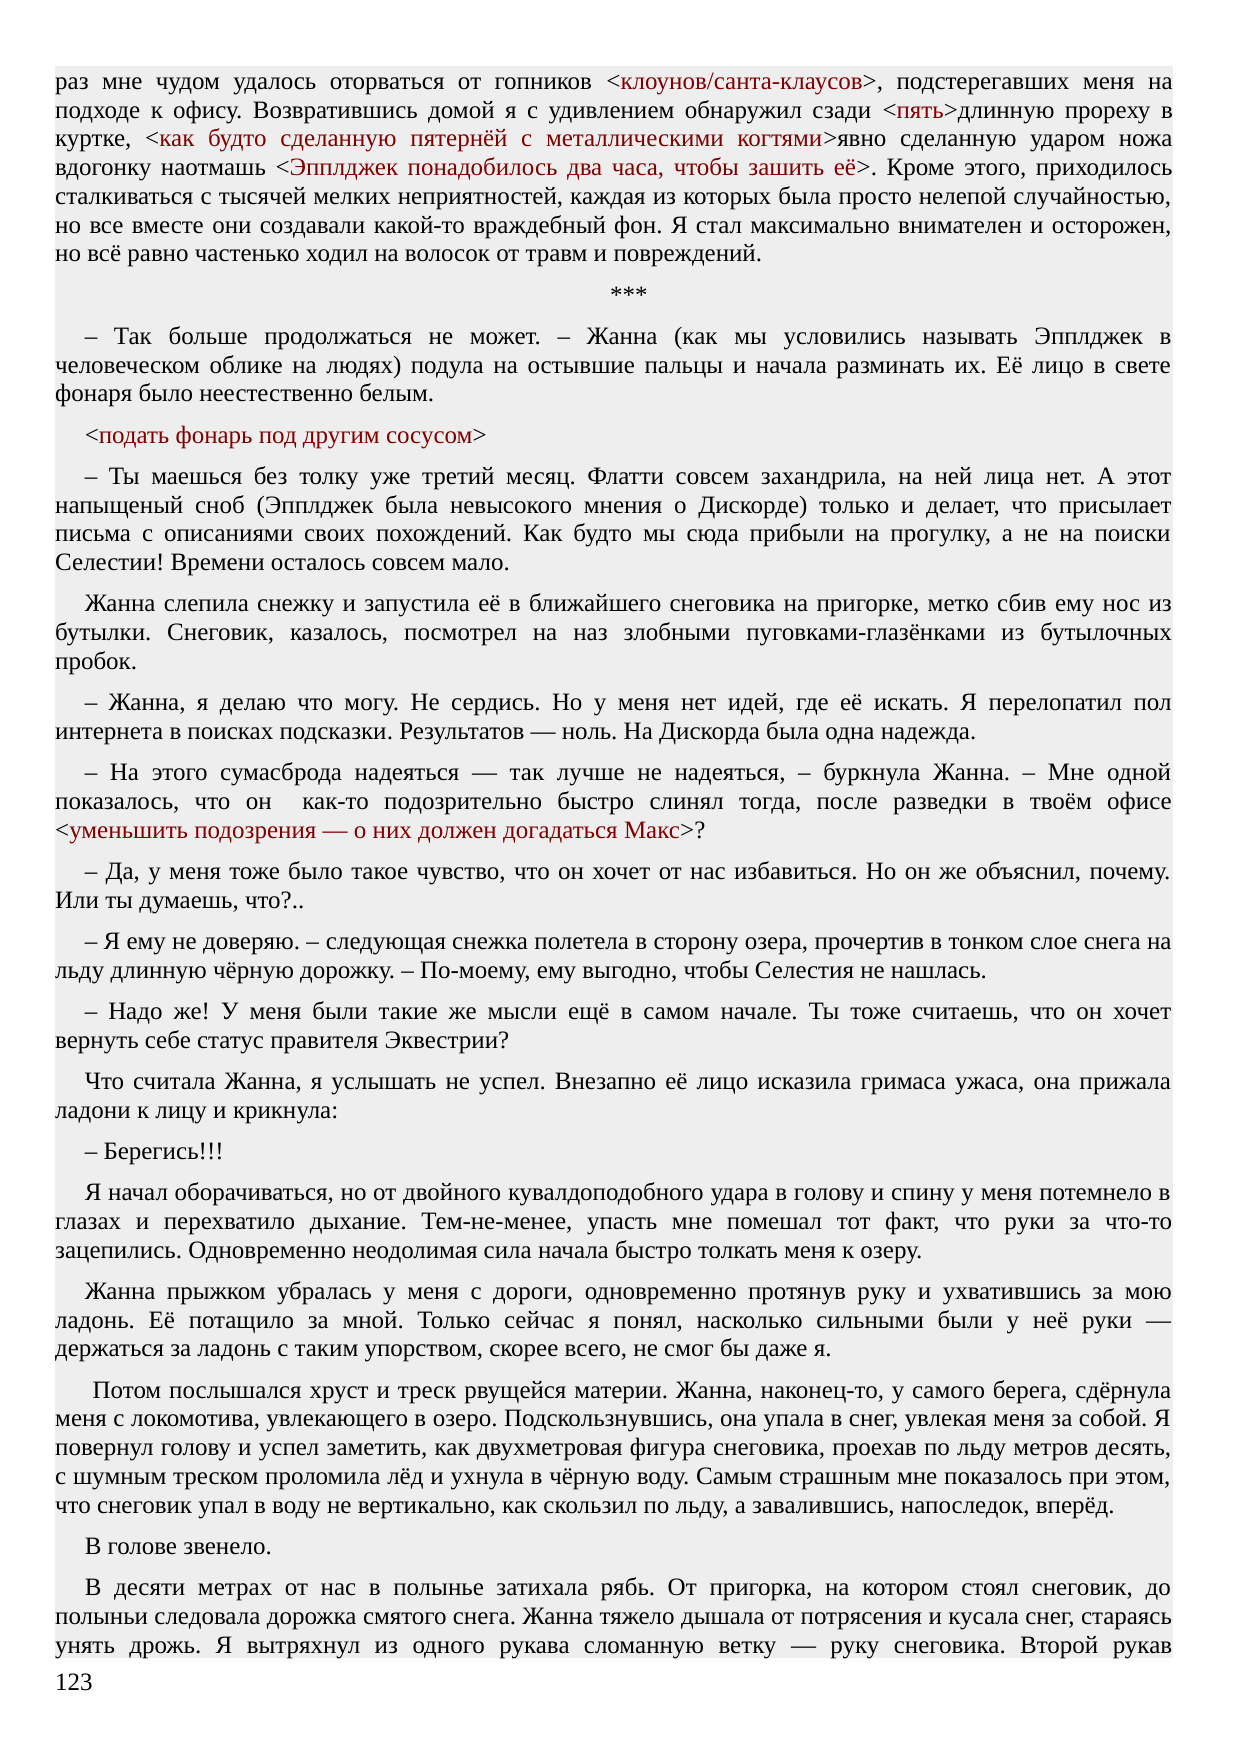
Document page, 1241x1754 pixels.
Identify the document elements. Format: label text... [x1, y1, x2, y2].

text – Надо же! У меня были такие же мысли ещё в самом начале. Ты тоже считаешь, что он хочет вернуть себе статус правителя Эквестрии? [55, 996, 1173, 1053]
text – Так больше продолжаться не может. – Жанна (как мы условились называть Эпплджек в человеческом облике на людях) подула на остывшие пальцы и начала разминать их. Её лицо в свете фонаря было неестественно белым. [55, 321, 1173, 407]
text В десяти метрах от нас в полынье затихала рябь. От пригорка, на котором стоял снеговик, до полыньи следовала дорожка смятого снега. Жанна тяжело дышала от потрясения и кусала снег, стараясь унять дрожь. Я вытряхнул из одного рукава сломанную ветку — руку снеговика. Второй рукав [55, 1572, 1173, 1658]
text Жанна прыжком убралась у меня с дороги, одновременно протянув руку и ухватившись за мою ладонь. Её потащило за мной. Только сейчас я понял, насколько сильными были у неё руки — держаться за ладонь с таким упорством, скорее всего, не смог бы даже я. [55, 1276, 1173, 1362]
text Жанна слепила снежку и запустила её в ближайшего снеговика на пригорке, метко сбив ему нос из бутылки. Снеговик, казалось, посмотрел на наз злобными пуговками-глазёнками из бутылочных пробок. [55, 588, 1173, 675]
text В голове звенело. [55, 1531, 1173, 1560]
text – Ты маешься без толку уже третий месяц. Флатти совсем захандрила, на ней лица нет. А этот напыщеный сноб (Эпплджек была невысокого мнения о Дискорде) только и делает, что присылает письма с описаниями своих похождений. Как будто мы сюда прибыли на прогулку, а не на поиски Селестии! Времени осталось совсем мало. [55, 461, 1173, 576]
text *** [55, 280, 1173, 308]
text – Берегись!!! [55, 1136, 1173, 1165]
text – На этого сумасброда надеяться — так лучше не надеяться, – буркнула Жанна. – Мне одной показалось, что он как-то подозрительно быстро слинял тогда, после разведки в твоём офисе <уменьшить подозрения — о них должен догадаться Макс>? [55, 757, 1173, 843]
text Что считала Жанна, я услышать не успел. Внезапно её лицо исказила гримаса ужаса, она прижала ладони к лицу и крикнула: [55, 1066, 1173, 1123]
text – Жанна, я делаю что могу. Не сердись. Но у меня нет идей, где её искать. Я перелопатил пол интернета в поисках подсказки. Результатов — ноль. На Дискорда была одна надежда. [55, 687, 1173, 745]
text – Я ему не доверяю. – следующая снежка полетела в сторону озера, прочертив в тонком слое снега на льду длинную чёрную дорожку. – По-моему, ему выгодно, чтобы Селестия не нашлась. [55, 926, 1173, 983]
text Потом послышался хруст и треск рвущейся материи. Жанна, наконец-то, у самого берега, сдёрнула меня с локомотива, увлекающего в озеро. Подскользнувшись, она упала в снег, увлекая меня за собой. Я повернул голову и успел заметить, как двухметровая фигура снеговика, проехав по льду метров десять, с шумным треском проломила лёд и ухнула в чёрную воду. Самым страшным мне показалось при этом, что снеговик упал в воду не вертикально, как скользил по льду, а завалившись, напоследок, вперёд. [55, 1375, 1173, 1518]
text <подать фонарь под другим сосусом> [55, 420, 1173, 448]
text раз мне чудом удалось оторваться от гопников <клоунов/санта-клаусов>, подстерегавших меня на подходе к офису. Возвратившись домой я с удивлением обнаружил сзади <пять>длинную прореху в куртке, <как будто сделанную пятернёй с металлическими когтями>явно сделанную ударом ножа вдогонку наотмашь <Эпплджек понадобилось два часа, чтобы зашить её>. Кроме этого, приходилось сталкиваться с тысячей мелких неприятностей, каждая из которых была просто нелепой случайностью, но все вместе они создавали какой-то враждебный фон. Я стал максимально внимателен и осторожен, но всё равно частенько ходил на волосок от травм и повреждений. [55, 66, 1173, 267]
text Я начал оборачиваться, но от двойного кувалдоподобного удара в голову и спину у меня потемнело в глазах и перехватило дыхание. Тем-не-менее, упасть мне помешал тот факт, что руки за что-то зацепились. Одновременно неодолимая сила начала быстро толкать меня к озеру. [55, 1177, 1173, 1263]
text – Да, у меня тоже было такое чувство, что он хочет от нас избавиться. Но он же объяснил, почему. Или ты думаешь, что?.. [55, 856, 1173, 913]
